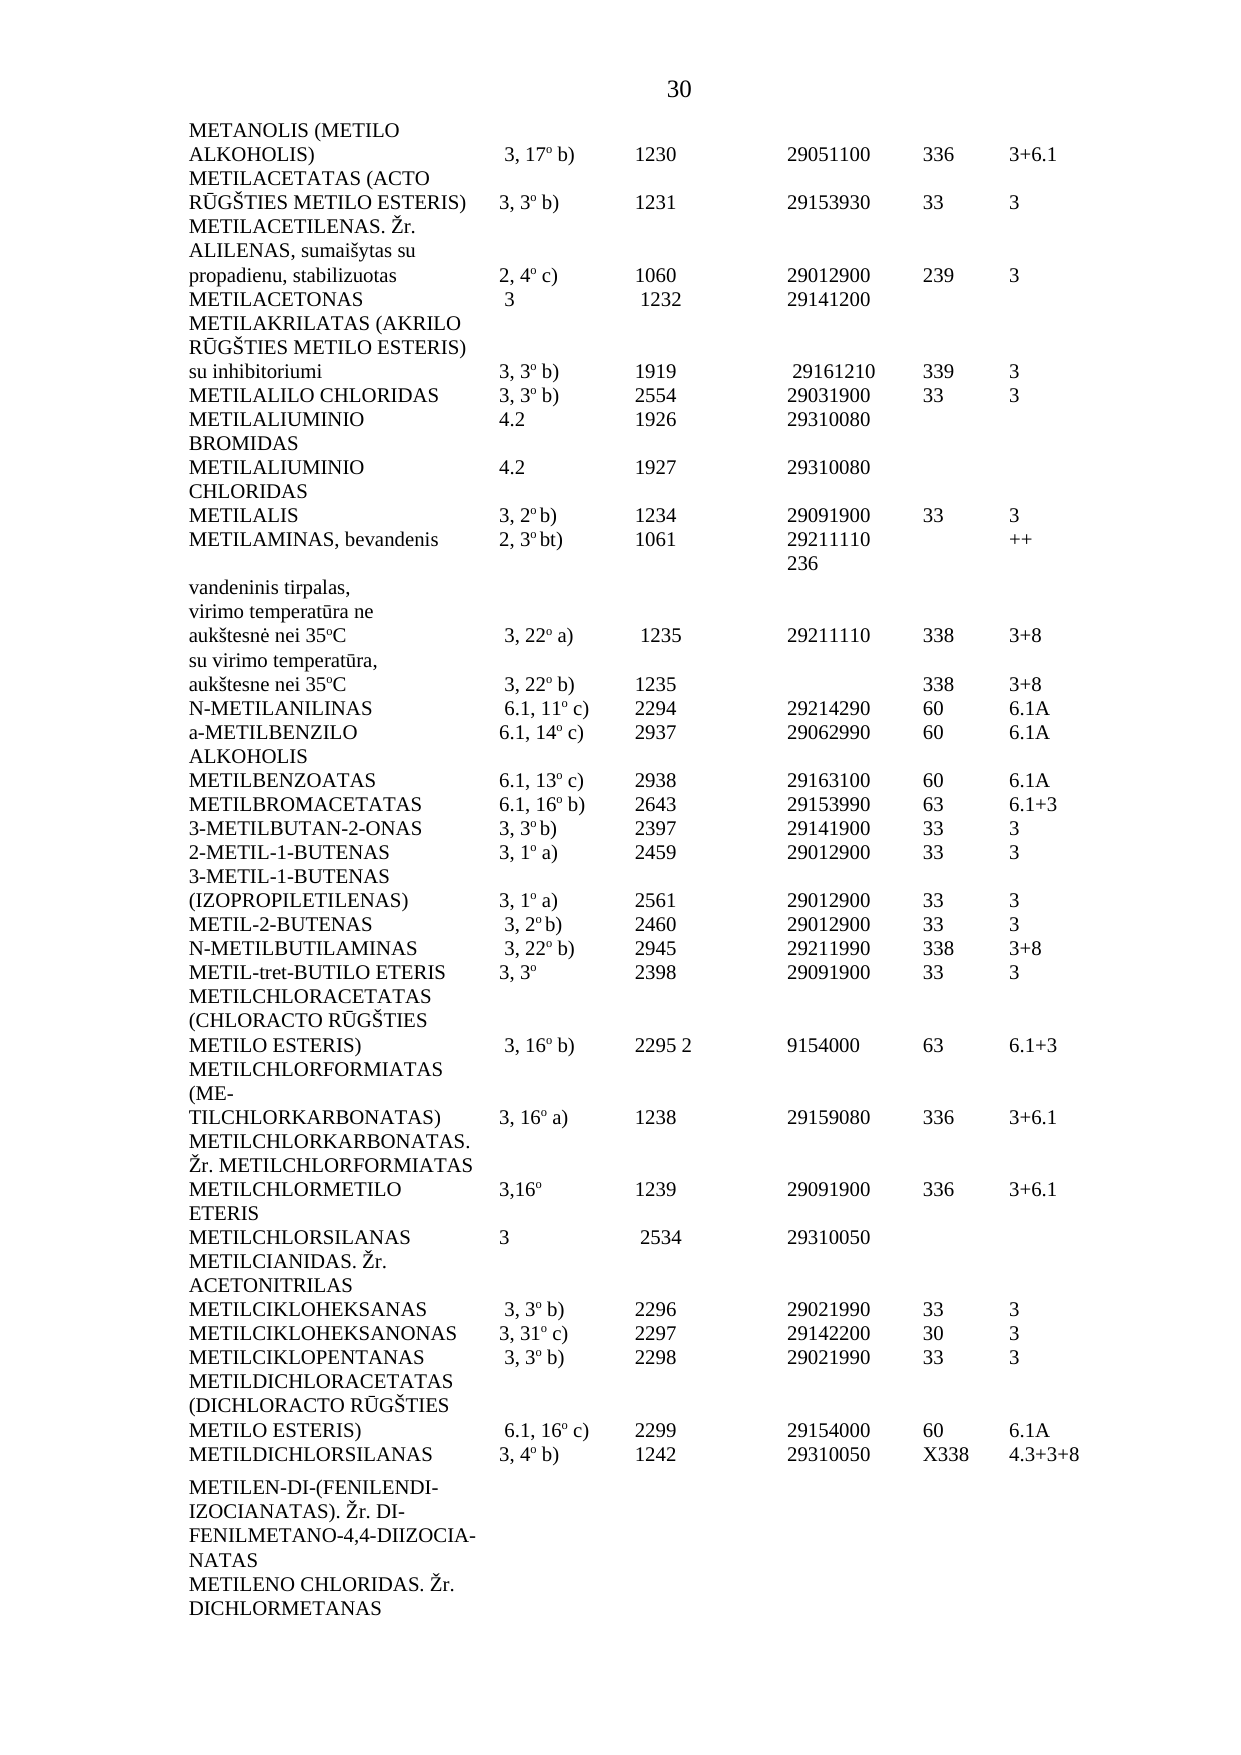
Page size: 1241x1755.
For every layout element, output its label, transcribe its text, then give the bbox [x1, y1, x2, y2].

table_cell NATAS [177, 1548, 488, 1572]
table_cell 29211110 [776, 624, 911, 647]
table_cell [911, 599, 998, 623]
table_cell [1114, 1418, 1181, 1442]
table_cell [1114, 311, 1181, 335]
table_cell 3 [998, 912, 1114, 936]
table_cell [1114, 359, 1181, 383]
table_cell [1114, 166, 1181, 190]
table_cell [488, 1129, 623, 1153]
table_cell 3+8 [998, 936, 1114, 960]
table_cell 3 [998, 359, 1114, 383]
table_cell 9154000 [776, 1033, 911, 1057]
table_cell 29211110 236 [776, 527, 911, 575]
table_cell [998, 1475, 1114, 1499]
table_cell 3, 3o b) [488, 359, 623, 383]
table_cell 4.2 [488, 455, 623, 503]
table_cell [623, 1499, 776, 1523]
table_cell [911, 527, 998, 575]
table_cell 29310050 [776, 1225, 911, 1249]
table_cell 29051100 [776, 142, 911, 166]
table_cell [1114, 624, 1181, 647]
table_cell 3, 16o a) [488, 1105, 623, 1129]
table_cell 2945 [623, 936, 776, 960]
table_cell 29153990 [776, 792, 911, 816]
table_cell [1114, 864, 1181, 888]
table_cell [1114, 1548, 1181, 1572]
table_cell 3, 22o b) [488, 672, 623, 696]
table_cell [623, 1129, 776, 1153]
table_cell 1919 [623, 359, 776, 383]
table_cell 338 [911, 936, 998, 960]
table_cell [488, 1524, 623, 1547]
table_cell [623, 1572, 776, 1596]
table_cell [1114, 672, 1181, 696]
table_cell METILACETATAS (ACTO [177, 166, 488, 190]
table_cell 29310080 [776, 407, 911, 455]
table_cell [488, 118, 623, 142]
table_cell [488, 166, 623, 190]
table_cell 2298 [623, 1345, 776, 1369]
table_cell [776, 864, 911, 888]
table_cell [623, 335, 776, 359]
table_cell 3-METILBUTAN-2-ONAS [177, 816, 488, 840]
table_cell 63 [911, 792, 998, 816]
table_cell [488, 1548, 623, 1572]
table_cell 3, 4o b) [488, 1442, 623, 1475]
table_cell 1238 [623, 1105, 776, 1129]
table_cell [623, 214, 776, 238]
table_cell 3, 2o b) [488, 912, 623, 936]
table_cell [623, 599, 776, 623]
table_cell 1242 [623, 1442, 776, 1475]
table_cell [488, 864, 623, 888]
table_cell [911, 239, 998, 262]
table_cell 6.1+3 [998, 792, 1114, 816]
table_cell 2937 [623, 720, 776, 768]
table_cell [776, 1572, 911, 1596]
table_cell 6.1, 13o c) [488, 768, 623, 792]
table_cell [998, 1499, 1114, 1523]
table_cell METILAKRILATAS (AKRILO [177, 311, 488, 335]
table_cell METILACETONAS [177, 287, 488, 311]
table_cell 29091900 [776, 503, 911, 527]
table_cell [1114, 214, 1181, 238]
table_cell 29012900 [776, 263, 911, 287]
table_cell FENILMETANO-4,4-DIIZOCIA- [177, 1524, 488, 1547]
table_cell 29091900 [776, 1177, 911, 1225]
table_cell [1114, 648, 1181, 672]
table_cell [1114, 1033, 1181, 1057]
table_cell [1114, 1442, 1181, 1475]
table_cell 336 [911, 142, 998, 166]
table_cell 1926 [623, 407, 776, 455]
table_cell [998, 599, 1114, 623]
table_cell 1061 [623, 527, 776, 575]
table_cell 3, 3o b) [488, 383, 623, 407]
table_cell 30 [911, 1321, 998, 1345]
table_cell [911, 984, 998, 1008]
table_cell [998, 118, 1114, 142]
table_cell RŪGŠTIES METILO ESTERIS) [177, 335, 488, 359]
table_cell METILENO CHLORIDAS. Žr. [177, 1572, 488, 1596]
table_cell [998, 1548, 1114, 1572]
table_cell 33 [911, 1345, 998, 1369]
table_cell 3, 3o b) [488, 190, 623, 214]
table_cell 3 [998, 503, 1114, 527]
table_cell 2299 [623, 1418, 776, 1442]
table_cell [998, 166, 1114, 190]
table_cell [911, 311, 998, 335]
table_cell [488, 1394, 623, 1417]
table_cell 29153930 [776, 190, 911, 214]
table_cell METILO ESTERIS) [177, 1033, 488, 1057]
table_cell [998, 1225, 1114, 1249]
table_cell a-METILBENZILO ALKOHOLIS [177, 720, 488, 768]
table_cell 3, 22o a) [488, 624, 623, 647]
table_cell [1114, 1297, 1181, 1321]
table_cell 33 [911, 960, 998, 984]
table_cell 3, 3o b) [488, 1345, 623, 1369]
table_cell [998, 287, 1114, 311]
table_cell [998, 1524, 1114, 1547]
table_cell [1114, 335, 1181, 359]
table_cell Žr. METILCHLORFORMIATAS [177, 1153, 488, 1177]
table_cell [998, 1249, 1114, 1297]
table_cell [998, 455, 1114, 503]
table_cell 29310080 [776, 455, 911, 503]
table_cell 3 [998, 263, 1114, 287]
table_cell 3+6.1 [998, 1177, 1114, 1225]
table_cell 3 [998, 1297, 1114, 1321]
table_cell [998, 864, 1114, 888]
table_cell [1114, 503, 1181, 527]
table_cell [911, 214, 998, 238]
table_cell 3+6.1 [998, 1105, 1114, 1129]
table_cell [776, 1057, 911, 1105]
table_cell METILBROMACETATAS [177, 792, 488, 816]
table_cell [776, 1499, 911, 1523]
table_cell [623, 1153, 776, 1177]
table_cell 33 [911, 503, 998, 527]
table_cell 1060 [623, 263, 776, 287]
table_cell [911, 1009, 998, 1032]
table_cell 33 [911, 1297, 998, 1321]
table_cell [998, 335, 1114, 359]
table_cell [911, 1548, 998, 1572]
table_cell [623, 1475, 776, 1499]
table_cell 29211990 [776, 936, 911, 960]
table_cell METILDICHLORSILANAS [177, 1442, 488, 1475]
table_cell 3, 2o b) [488, 503, 623, 527]
table_cell [998, 1572, 1114, 1596]
table_cell 3, 1o a) [488, 840, 623, 864]
table_cell 29142200 [776, 1321, 911, 1345]
table_cell 33 [911, 383, 998, 407]
table_cell [911, 335, 998, 359]
table_cell [1114, 912, 1181, 936]
table_cell 29163100 [776, 768, 911, 792]
table_cell METILAMINAS, bevandenis [177, 527, 488, 575]
table_cell [623, 1057, 776, 1105]
table_cell [776, 166, 911, 190]
table_cell 3 [488, 1225, 623, 1249]
table_cell [488, 984, 623, 1008]
table_cell [488, 1572, 623, 1596]
table_cell 3 [998, 1345, 1114, 1369]
table_cell 3 [998, 1321, 1114, 1345]
table_cell [488, 1009, 623, 1032]
table_cell [776, 1475, 911, 1499]
table_cell [1114, 1153, 1181, 1177]
table_cell [1114, 287, 1181, 311]
table_cell [623, 1524, 776, 1547]
table_cell [1114, 190, 1181, 214]
table_cell [488, 1249, 623, 1297]
table_cell 3 [998, 190, 1114, 214]
table_cell 29012900 [776, 888, 911, 912]
table_cell [623, 984, 776, 1008]
table_cell IZOCIANATAS). Žr. DI- [177, 1499, 488, 1523]
table_cell 3+6.1 [998, 142, 1114, 166]
table_cell [1114, 768, 1181, 792]
table_cell 2459 [623, 840, 776, 864]
table_cell METANOLIS (METILO [177, 118, 488, 142]
table_cell 29021990 [776, 1345, 911, 1369]
table_cell [1114, 1345, 1181, 1369]
table_cell 336 [911, 1177, 998, 1225]
table_cell [1114, 142, 1181, 166]
table_cell 29012900 [776, 840, 911, 864]
table_cell METILALIUMINIO CHLORIDAS [177, 455, 488, 503]
table_cell [1114, 1321, 1181, 1345]
table_cell 6.1, 16o b) [488, 792, 623, 816]
table_cell [998, 575, 1114, 599]
table_cell [1114, 1057, 1181, 1105]
table_cell [488, 1475, 623, 1499]
table_cell METILACETILENAS. Žr. [177, 214, 488, 238]
table_cell 29161210 [776, 359, 911, 383]
table_cell [623, 118, 776, 142]
table_cell 1231 [623, 190, 776, 214]
table_cell [623, 1009, 776, 1032]
table_cell [911, 287, 998, 311]
table_cell TILCHLORKARBONATAS) [177, 1105, 488, 1129]
table_cell 29214290 [776, 696, 911, 720]
table_cell su inhibitoriumi [177, 359, 488, 383]
table_cell [911, 1129, 998, 1153]
table_cell 3 [998, 383, 1114, 407]
table_cell [1114, 840, 1181, 864]
table_cell DICHLORMETANAS [177, 1596, 488, 1620]
table_cell (DICHLORACTO RŪGŠTIES [177, 1394, 488, 1417]
table_cell [623, 166, 776, 190]
table_cell 33 [911, 190, 998, 214]
table_cell N-METILBUTILAMINAS [177, 936, 488, 960]
table_cell [1114, 527, 1181, 575]
table_cell 3, 3o b) [488, 1297, 623, 1321]
table_cell aukštesnė nei 35oC [177, 624, 488, 647]
table_cell [998, 407, 1114, 455]
table_cell 338 [911, 624, 998, 647]
table_cell METILO ESTERIS) [177, 1418, 488, 1442]
table_cell (CHLORACTO RŪGŠTIES [177, 1009, 488, 1032]
table_cell [1114, 1225, 1181, 1249]
table_cell [488, 239, 623, 262]
table_cell [623, 1369, 776, 1393]
table_cell [776, 1596, 911, 1620]
table_cell 2398 [623, 960, 776, 984]
table_cell 6.1A [998, 720, 1114, 768]
table_cell [1114, 720, 1181, 768]
table_cell [488, 335, 623, 359]
table_cell 60 [911, 720, 998, 768]
table_cell 33 [911, 816, 998, 840]
table_cell 29141200 [776, 287, 911, 311]
table_cell [1114, 118, 1181, 142]
table_cell 6.1+3 [998, 1033, 1114, 1057]
table_cell 239 [911, 263, 998, 287]
table_cell propadienu, stabilizuotas [177, 263, 488, 287]
table_cell [488, 1057, 623, 1105]
table_cell [623, 648, 776, 672]
table_cell 3,16o [488, 1177, 623, 1225]
table_cell METILBENZOATAS [177, 768, 488, 792]
table_cell [1114, 960, 1181, 984]
table_cell [488, 214, 623, 238]
table_cell [623, 1394, 776, 1417]
table_cell N-METILANILINAS [177, 696, 488, 720]
table_cell [1114, 263, 1181, 287]
table_cell [911, 1369, 998, 1393]
table_cell 6.1A [998, 1418, 1114, 1442]
table_cell 1927 [623, 455, 776, 503]
table_cell [911, 575, 998, 599]
table_cell [1114, 984, 1181, 1008]
table_cell [911, 1596, 998, 1620]
table_cell 63 [911, 1033, 998, 1057]
table_cell 3, 16o b) [488, 1033, 623, 1057]
table_cell su virimo temperatūra, [177, 648, 488, 672]
table_cell X338 [911, 1442, 998, 1475]
table_cell METILCIKLOPENTANAS [177, 1345, 488, 1369]
table_cell [911, 118, 998, 142]
table_cell [1114, 1177, 1181, 1225]
table_cell 3, 31o c) [488, 1321, 623, 1345]
table_cell [911, 1225, 998, 1249]
table_cell [776, 1009, 911, 1032]
table_cell [998, 1596, 1114, 1620]
table_cell [488, 1596, 623, 1620]
table_cell [998, 1057, 1114, 1105]
table_cell 1232 [623, 287, 776, 311]
table_cell 3+8 [998, 624, 1114, 647]
table_cell 3 [488, 287, 623, 311]
table_cell 29031900 [776, 383, 911, 407]
table_cell virimo temperatūra ne [177, 599, 488, 623]
table_cell 3 [998, 840, 1114, 864]
table_cell METILCIKLOHEKSANONAS [177, 1321, 488, 1345]
table_cell 6.1, 11o c) [488, 696, 623, 720]
table_cell METILCHLORMETILO ETERIS [177, 1177, 488, 1225]
table_cell 3, 3o [488, 960, 623, 984]
table_cell 3 [998, 816, 1114, 840]
table_cell 33 [911, 888, 998, 912]
table_cell METILCHLORSILANAS [177, 1225, 488, 1249]
table_cell 1230 [623, 142, 776, 166]
table_cell [1114, 792, 1181, 816]
table_cell RŪGŠTIES METILO ESTERIS) [177, 190, 488, 214]
table_cell [998, 648, 1114, 672]
table_cell [998, 984, 1114, 1008]
table_cell [488, 1499, 623, 1523]
table_cell 336 [911, 1105, 998, 1129]
table_cell 1234 [623, 503, 776, 527]
table_cell 339 [911, 359, 998, 383]
table_cell 29021990 [776, 1297, 911, 1321]
table_cell [1114, 407, 1181, 455]
table_cell [911, 1499, 998, 1523]
table_cell [776, 214, 911, 238]
table_cell [623, 239, 776, 262]
table_cell METILALIS [177, 503, 488, 527]
table_cell METILCIKLOHEKSANAS [177, 1297, 488, 1321]
table_cell [998, 214, 1114, 238]
table_cell 6.1A [998, 696, 1114, 720]
table_cell vandeninis tirpalas, [177, 575, 488, 599]
table_cell [998, 311, 1114, 335]
table_cell [998, 1129, 1114, 1153]
table_cell [998, 1009, 1114, 1032]
table_cell 60 [911, 1418, 998, 1442]
table_cell aukštesne nei 35oC [177, 672, 488, 696]
table_cell 29091900 [776, 960, 911, 984]
table_cell 338 [911, 672, 998, 696]
table_cell ++ [998, 527, 1114, 575]
table_cell 2294 [623, 696, 776, 720]
table_cell 2, 3o bt) [488, 527, 623, 575]
table_cell ALILENAS, sumaišytas su [177, 239, 488, 262]
table_cell [623, 1596, 776, 1620]
table_cell 3, 3o b) [488, 816, 623, 840]
table_cell 2534 [623, 1225, 776, 1249]
table_cell METILCHLORKARBONATAS. [177, 1129, 488, 1153]
table_cell 29154000 [776, 1418, 911, 1442]
table_cell [911, 1475, 998, 1499]
table_cell 2295 2 [623, 1033, 776, 1057]
table_cell 2297 [623, 1321, 776, 1345]
table_cell 3+8 [998, 672, 1114, 696]
table_cell 4.3+3+8 [998, 1442, 1114, 1475]
table_cell [1114, 696, 1181, 720]
table_cell [1114, 1394, 1181, 1417]
table_cell [776, 239, 911, 262]
table_cell 6.1A [998, 768, 1114, 792]
table_cell [911, 166, 998, 190]
table_cell [623, 864, 776, 888]
table_cell 2938 [623, 768, 776, 792]
table_cell 2554 [623, 383, 776, 407]
table_cell [776, 1524, 911, 1547]
table_cell [1114, 599, 1181, 623]
table_cell 1239 [623, 1177, 776, 1225]
table_cell [911, 1572, 998, 1596]
table_cell METILALIUMINIO BROMIDAS [177, 407, 488, 455]
table_cell [998, 1369, 1114, 1393]
table_cell [1114, 1249, 1181, 1297]
table_cell [776, 672, 911, 696]
table_cell [623, 1249, 776, 1297]
table_cell 2296 [623, 1297, 776, 1321]
table_cell [911, 1249, 998, 1297]
table_cell 3-METIL-1-BUTENAS [177, 864, 488, 888]
table_cell [1114, 1009, 1181, 1032]
table_cell [776, 1249, 911, 1297]
table_cell 29012900 [776, 912, 911, 936]
table_cell [1114, 455, 1181, 503]
table_cell 2-METIL-1-BUTENAS [177, 840, 488, 864]
table_cell [623, 1548, 776, 1572]
table_cell (IZOPROPILETILENAS) [177, 888, 488, 912]
table_cell [488, 1369, 623, 1393]
table_cell 33 [911, 912, 998, 936]
table_cell [911, 864, 998, 888]
table_cell 60 [911, 696, 998, 720]
table_cell 1235 [623, 672, 776, 696]
table_cell 6.1, 16o c) [488, 1418, 623, 1442]
table_cell [776, 575, 911, 599]
table_cell [488, 648, 623, 672]
table_cell [1114, 1499, 1181, 1523]
table_cell 3, 17o b) [488, 142, 623, 166]
table_cell [911, 1153, 998, 1177]
table_cell METILEN-DI-(FENILENDI- [177, 1475, 488, 1499]
table_cell [1114, 1596, 1181, 1620]
table_cell [911, 455, 998, 503]
table_cell 60 [911, 768, 998, 792]
table_cell [1114, 1572, 1181, 1596]
table_cell [911, 648, 998, 672]
table_cell METILCHLORFORMIATAS (ME- [177, 1057, 488, 1105]
table_cell 3, 1o a) [488, 888, 623, 912]
table_cell [1114, 1129, 1181, 1153]
table_cell [776, 648, 911, 672]
table_cell [488, 599, 623, 623]
table_cell 33 [911, 840, 998, 864]
table_cell [776, 1369, 911, 1393]
table_cell 2397 [623, 816, 776, 840]
table_cell [1114, 239, 1181, 262]
table_cell 29310050 [776, 1442, 911, 1475]
table_cell [776, 1153, 911, 1177]
table_cell 4.2 [488, 407, 623, 455]
table_cell [488, 575, 623, 599]
table_cell METILALILO CHLORIDAS [177, 383, 488, 407]
table_cell [776, 335, 911, 359]
table_cell [911, 1524, 998, 1547]
table_cell METIL-tret-BUTILO ETERIS [177, 960, 488, 984]
table_cell [1114, 1475, 1181, 1499]
table_cell 2643 [623, 792, 776, 816]
table_cell 2561 [623, 888, 776, 912]
table_cell 29062990 [776, 720, 911, 768]
table_cell [998, 239, 1114, 262]
table_cell [1114, 575, 1181, 599]
table_cell [488, 1153, 623, 1177]
table_cell METILCHLORACETATAS [177, 984, 488, 1008]
table_cell 2, 4o c) [488, 263, 623, 287]
table_cell 6.1, 14o c) [488, 720, 623, 768]
table_cell 29141900 [776, 816, 911, 840]
table_cell [998, 1394, 1114, 1417]
table_cell [1114, 1369, 1181, 1393]
table_cell 3 [998, 960, 1114, 984]
table_cell 3 [998, 888, 1114, 912]
table_cell [1114, 816, 1181, 840]
table_cell 1235 [623, 624, 776, 647]
table_cell [911, 1057, 998, 1105]
table_cell METILCIANIDAS. Žr. ACETONITRILAS [177, 1249, 488, 1297]
table_cell [776, 984, 911, 1008]
table_cell METILDICHLORACETATAS [177, 1369, 488, 1393]
table_cell [776, 1394, 911, 1417]
table_cell METIL-2-BUTENAS [177, 912, 488, 936]
table_cell [998, 1153, 1114, 1177]
table_cell 3, 22o b) [488, 936, 623, 960]
table_cell [776, 1548, 911, 1572]
table_cell [1114, 383, 1181, 407]
table_cell [1114, 1524, 1181, 1547]
table_cell ALKOHOLIS) [177, 142, 488, 166]
table_cell [776, 118, 911, 142]
table_cell [623, 575, 776, 599]
table_cell [911, 407, 998, 455]
table_cell [623, 311, 776, 335]
table_cell 2460 [623, 912, 776, 936]
table_cell [1114, 888, 1181, 912]
table_cell 29159080 [776, 1105, 911, 1129]
table_cell [776, 311, 911, 335]
table_cell [1114, 936, 1181, 960]
table_cell [776, 1129, 911, 1153]
table_cell [776, 599, 911, 623]
table_cell [1114, 1105, 1181, 1129]
table_cell [911, 1394, 998, 1417]
table_cell [488, 311, 623, 335]
